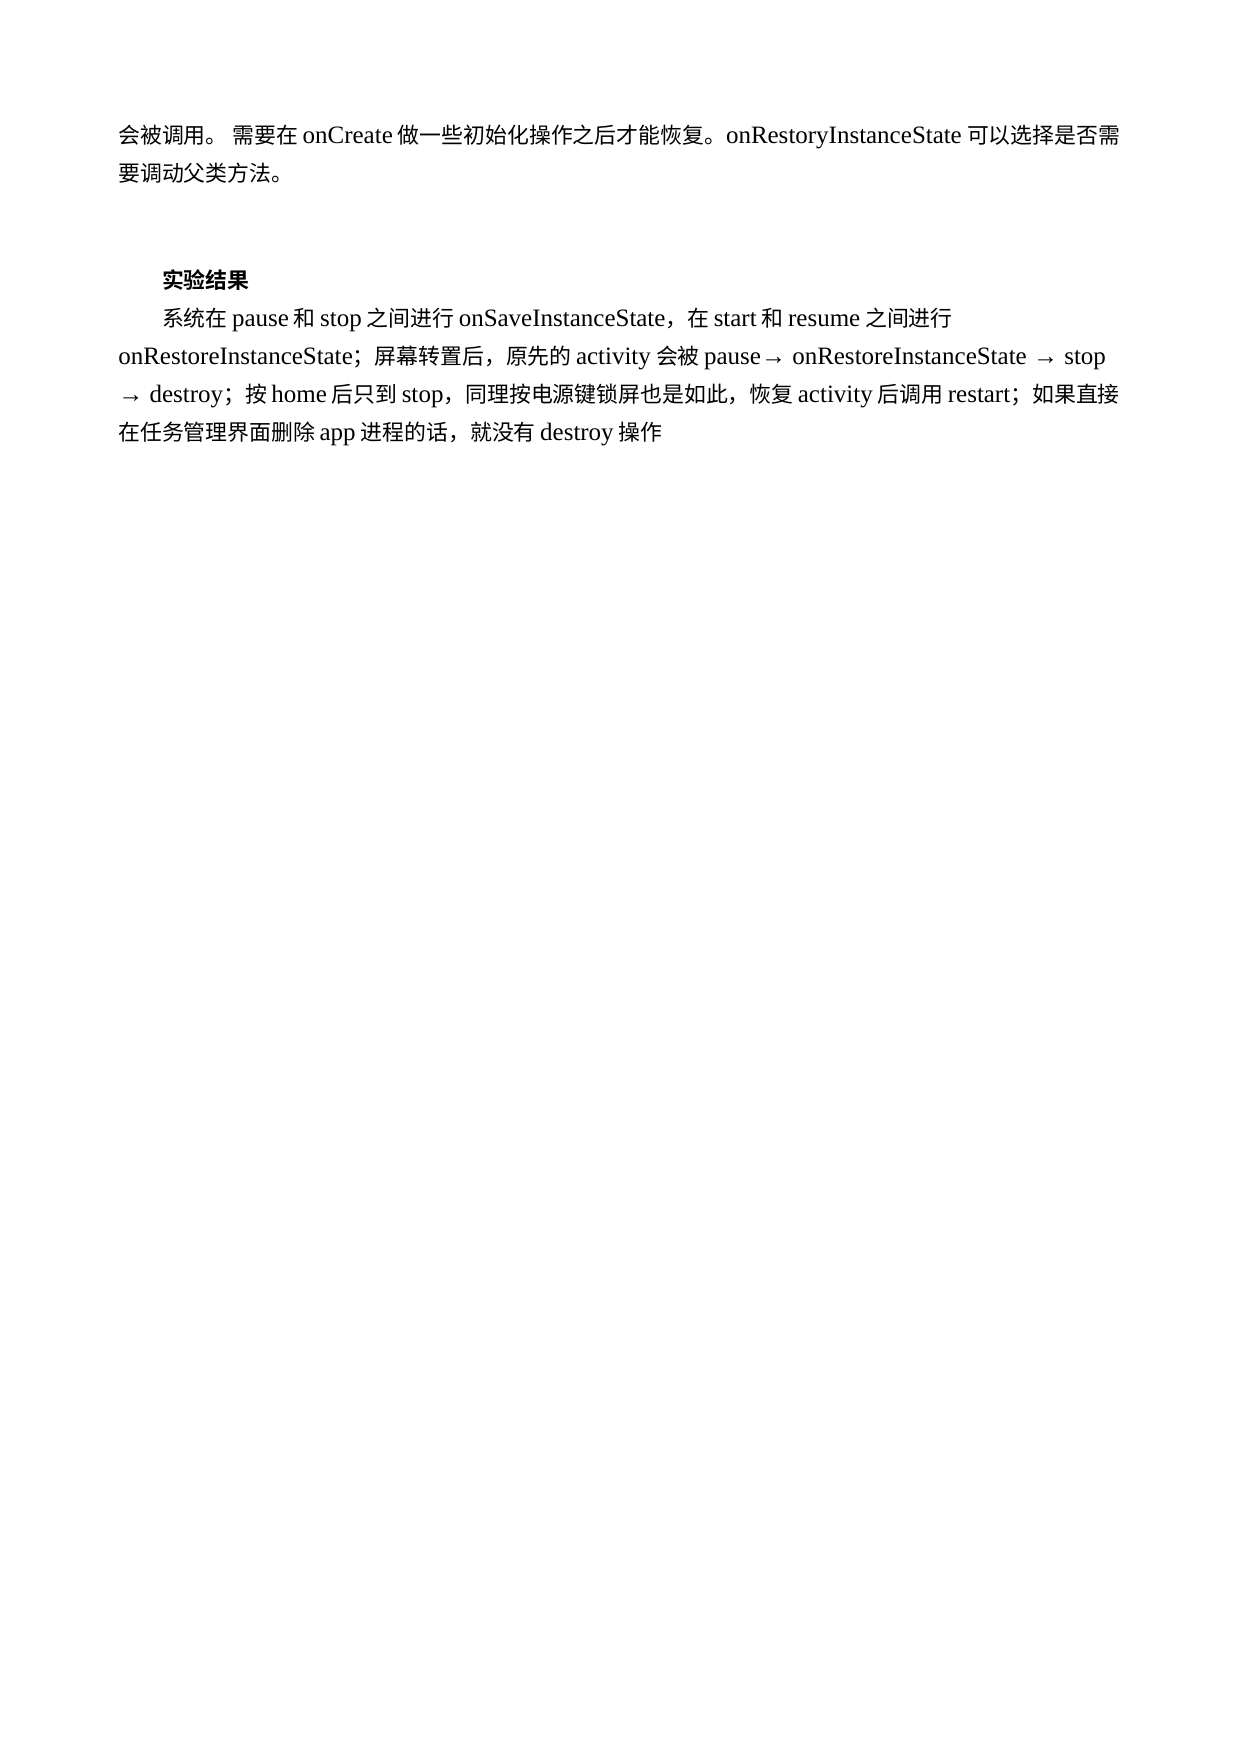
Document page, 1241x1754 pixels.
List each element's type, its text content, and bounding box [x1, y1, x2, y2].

text 会被调用。 需要在onCreate做一些初始化操作之后才能恢复。onRestoryInstanceState可以选择是否需要调动父类方法。 [118, 118, 1122, 188]
text 实验结果 [118, 263, 1122, 295]
text 系统在pause和stop之间进行onSaveInstanceState，在start和resume之间进行onRestoreInstanceState；屏幕转置后，原先的activity会被pause→ onRestoreInstanceState → stop → destroy；按home后只到stop，同理按电源键锁屏也是如此，恢复activity后调用restart；如果直接在任务管理界面删除app进程的话，就没有destroy操作 [118, 301, 1122, 447]
